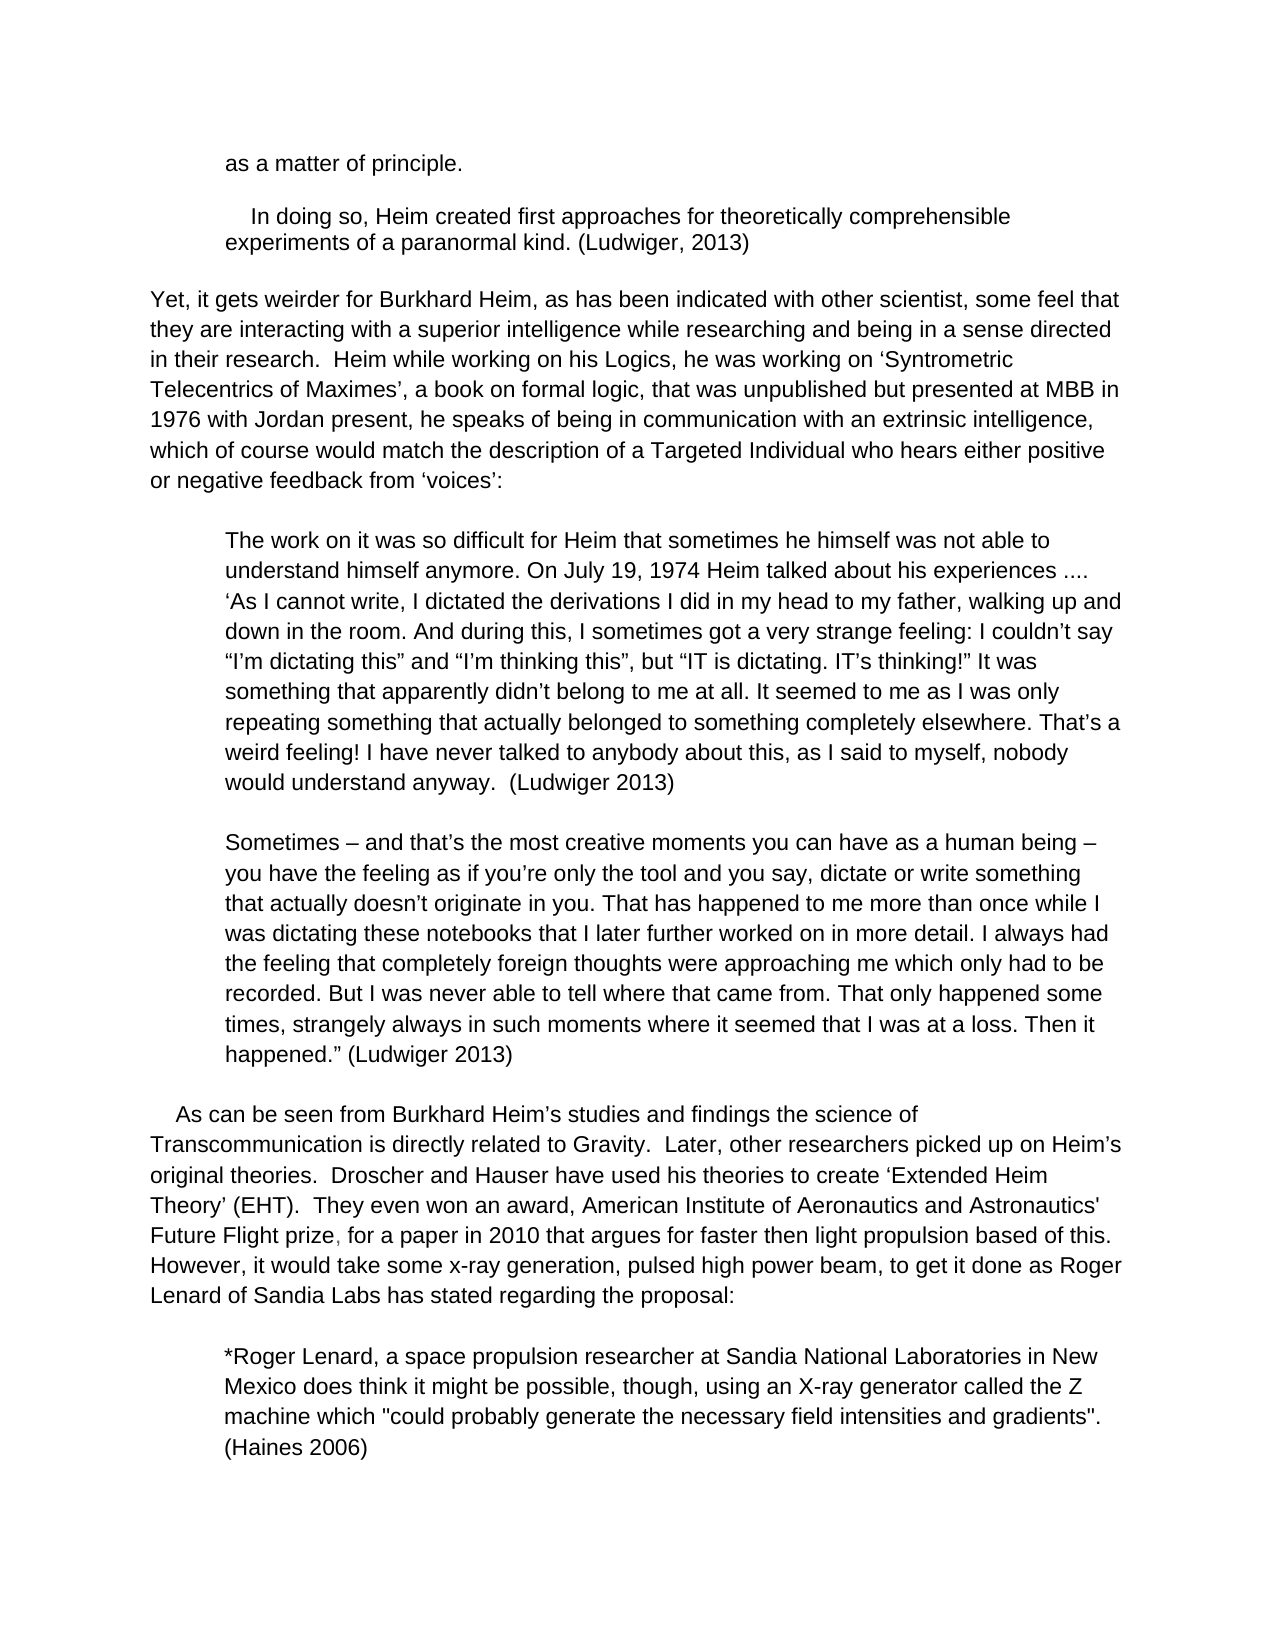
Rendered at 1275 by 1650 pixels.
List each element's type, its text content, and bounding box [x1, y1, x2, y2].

text as a matter of principle. [225, 150, 1125, 203]
text The work on it was so difficult for Heim that sometimes he himself was not able to understand himself anymore. On July 19, 1974 Heim talked about his experiences .... ‘As I cannot write, I dictated the derivations I did in my head to my father, walking up and down in the room. And during this, I sometimes got a very strange feeling: I couldn’t say “I’m dictating this” and “I’m thinking this”, but “IT is dictating. IT’s thinking!” It was something that apparently didn’t belong to me at all. It seemed to me as I was only repeating something that actually belonged to something completely elsewhere. That’s a weird feeling! I have never talked to anybody about this, as I said to myself, nobody would understand anyway. (Ludwiger 2013) [225, 527, 1125, 795]
text Yet, it gets weirder for Burkhard Heim, as has been indicated with other scientist, some feel that they are interacting with a superior intelligence while researching and being in a sense directed in their research. Heim while working on his Logics, he was working on ‘Syntrometric Telecentrics of Maximes’, a book on formal logic, that was unpublished but presented at MBB in 1976 with Jordan present, he speaks of being in communication with an extrinsic intelligence, which of course would match the description of a Targeted Individual who hears either positive or negative feedback from ‘voices’: [150, 286, 1125, 493]
text Sometimes – and that’s the most creative moments you can have as a human being – you have the feeling as if you’re only the tool and you say, dictate or write something that actually doesn’t originate in you. That has happened to me more than once while I was dictating these notebooks that I later further worked on in more detail. I always had the feeling that completely foreign thoughts were approaching me which only had to be recorded. But I was never able to tell where that came from. That only happened some times, strangely always in such moments where it seemed that I was at a loss. Then it happened.” (Ludwiger 2013) [225, 829, 1125, 1067]
text *Roger Lenard, a space propulsion researcher at Sandia National Laboratories in New Mexico does think it might be possible, though, using an X-ray generator called the Z machine which "could probably generate the necessary field intensities and gradients". (Haines 2006) [224, 1343, 1125, 1460]
text In doing so, Heim created first approaches for theoretically comprehensible experiments of a paranormal kind. (Ludwiger, 2013) [225, 203, 1125, 255]
text As can be seen from Burkhard Heim’s studies and findings the science of Transcommunication is directly related to Gravity. Later, other researchers picked up on Heim’s original theories. Droscher and Hauser have used his theories to create ‘Extended Heim Theory’ (EHT). They even won an award, American Institute of Aeronautics and Astronautics' Future Flight prize, for a paper in 2010 that argues for faster then light propulsion based of this. However, it would take some x-ray generation, pulsed high power beam, to get it done as Roger Lenard of Sandia Labs has stated regarding the proposal: [150, 1101, 1125, 1309]
